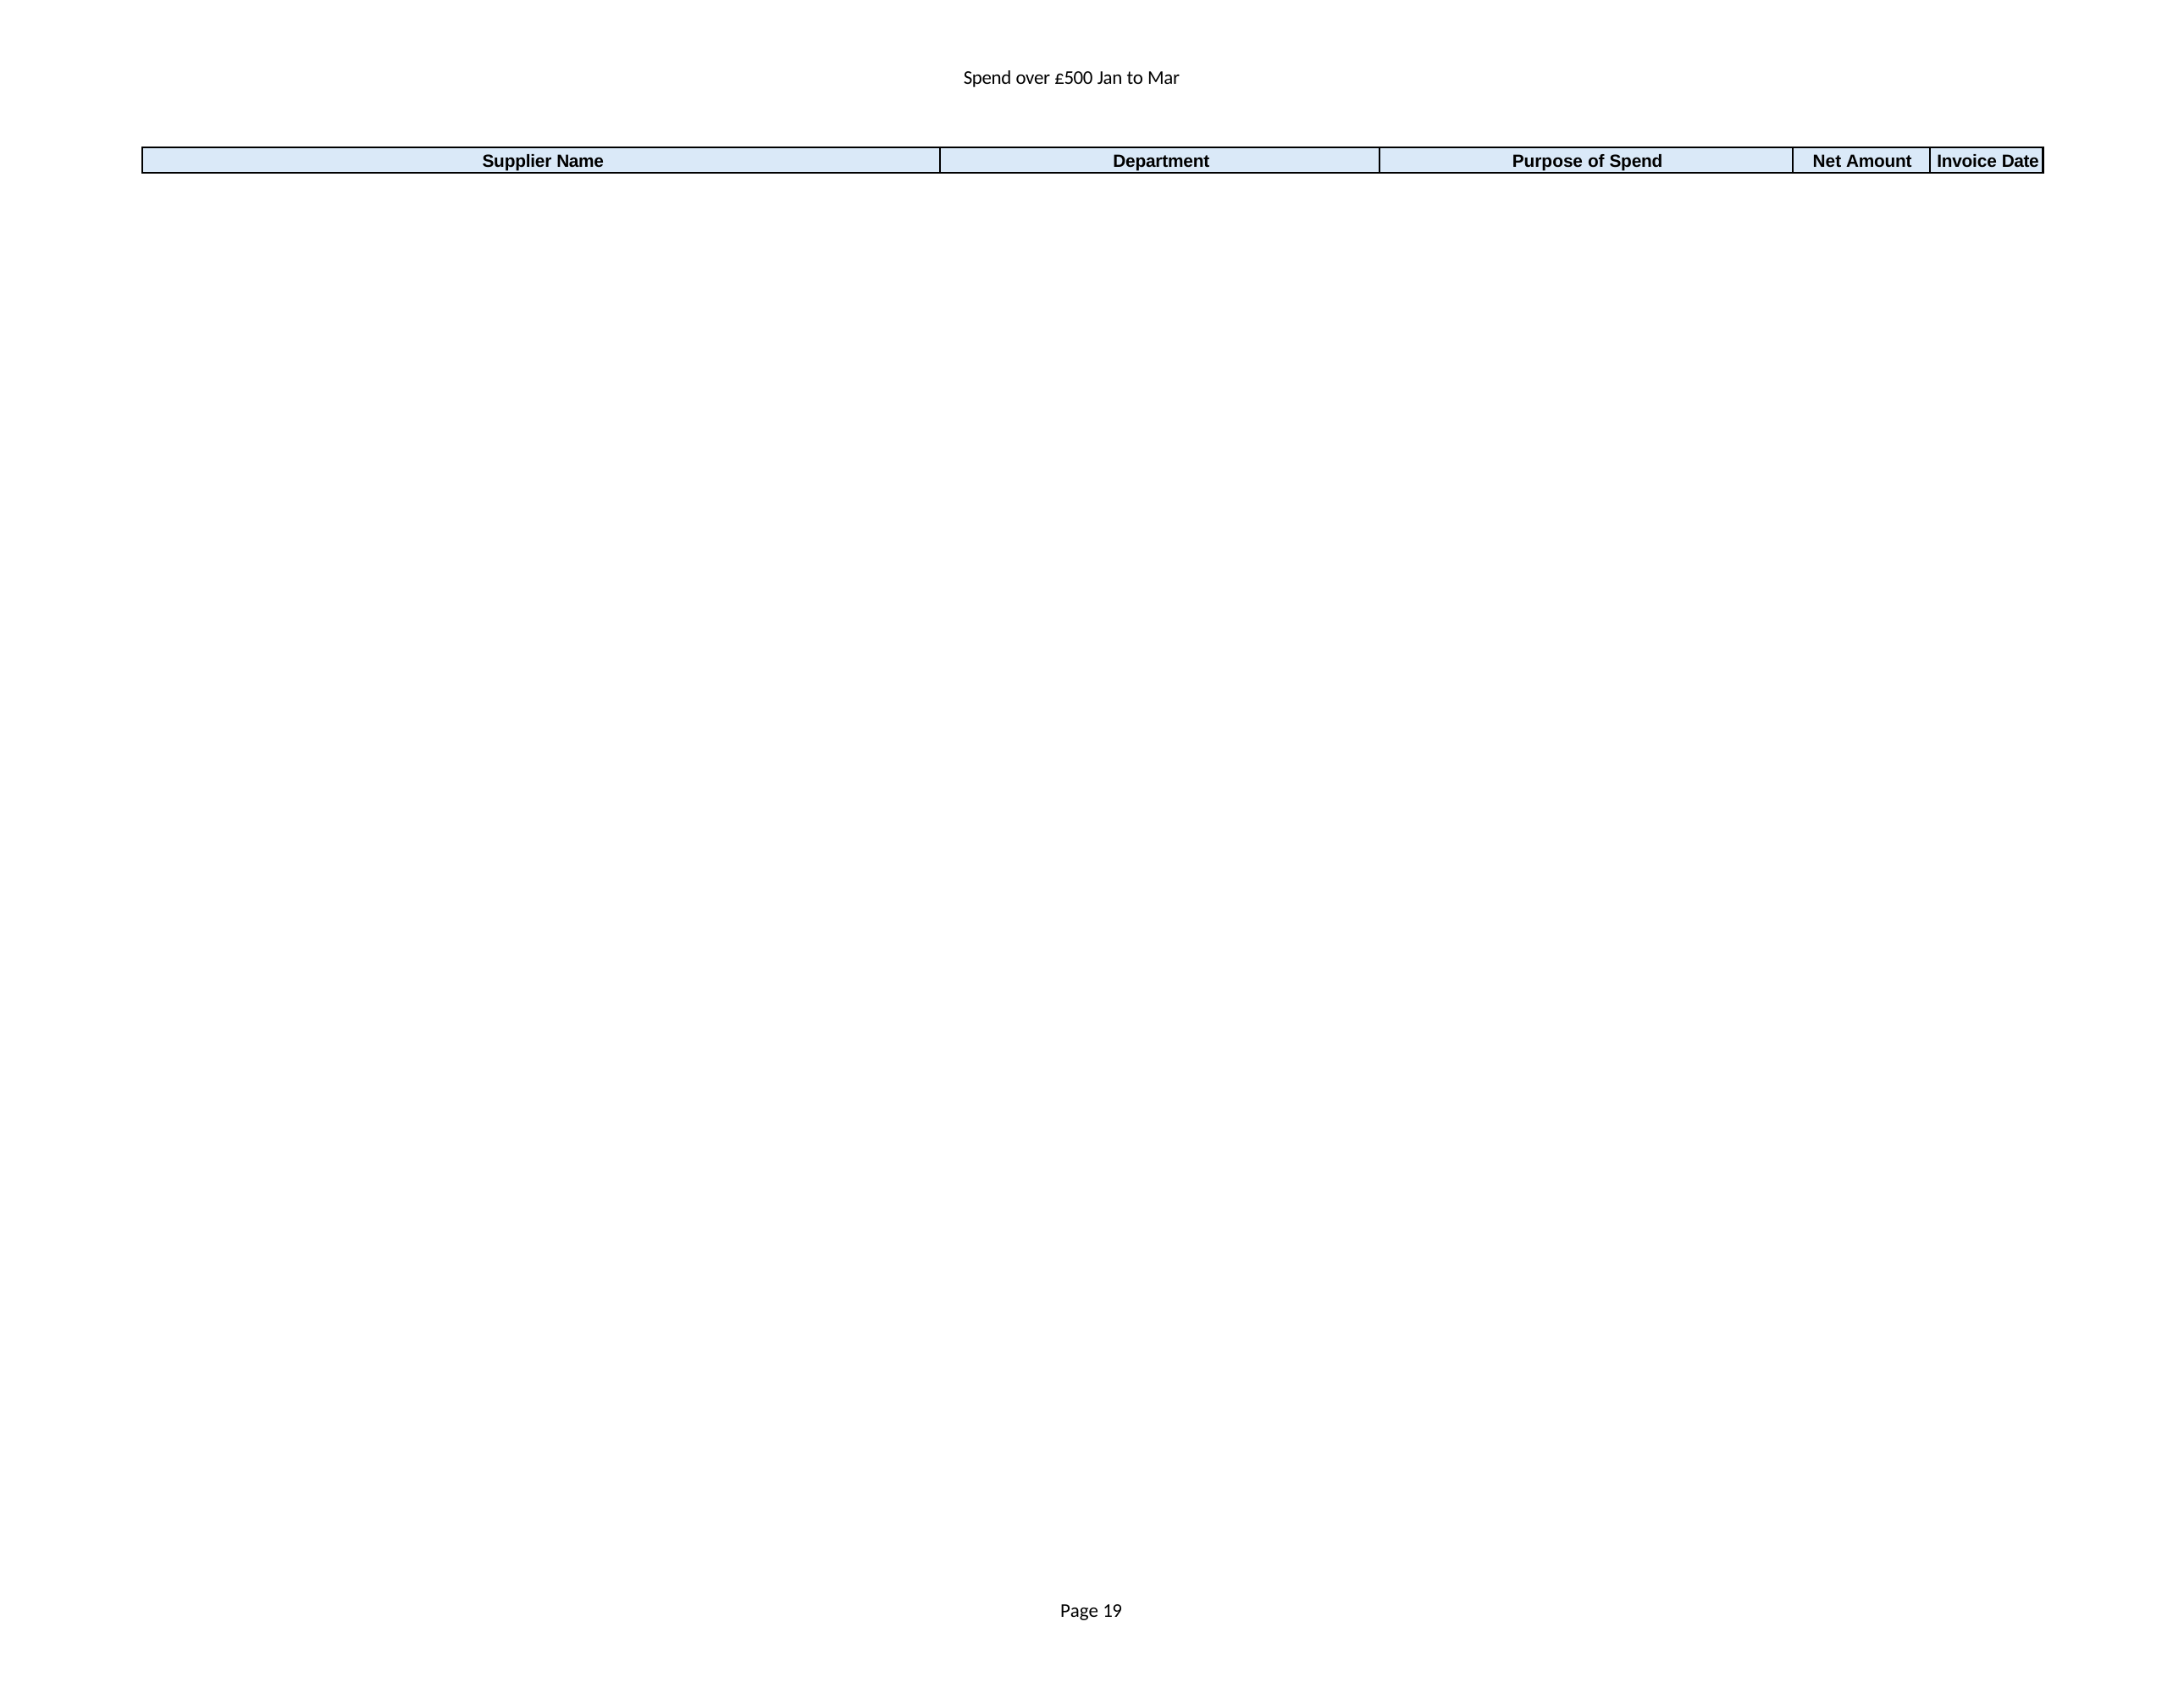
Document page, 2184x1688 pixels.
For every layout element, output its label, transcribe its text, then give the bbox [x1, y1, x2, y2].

table_header Invoice Date [1931, 148, 2042, 172]
table_header Purpose of Spend [1380, 148, 1792, 172]
table_header Department [941, 148, 1379, 172]
table_header Supplier Name [143, 148, 939, 172]
table_header Net Amount [1794, 148, 1929, 172]
